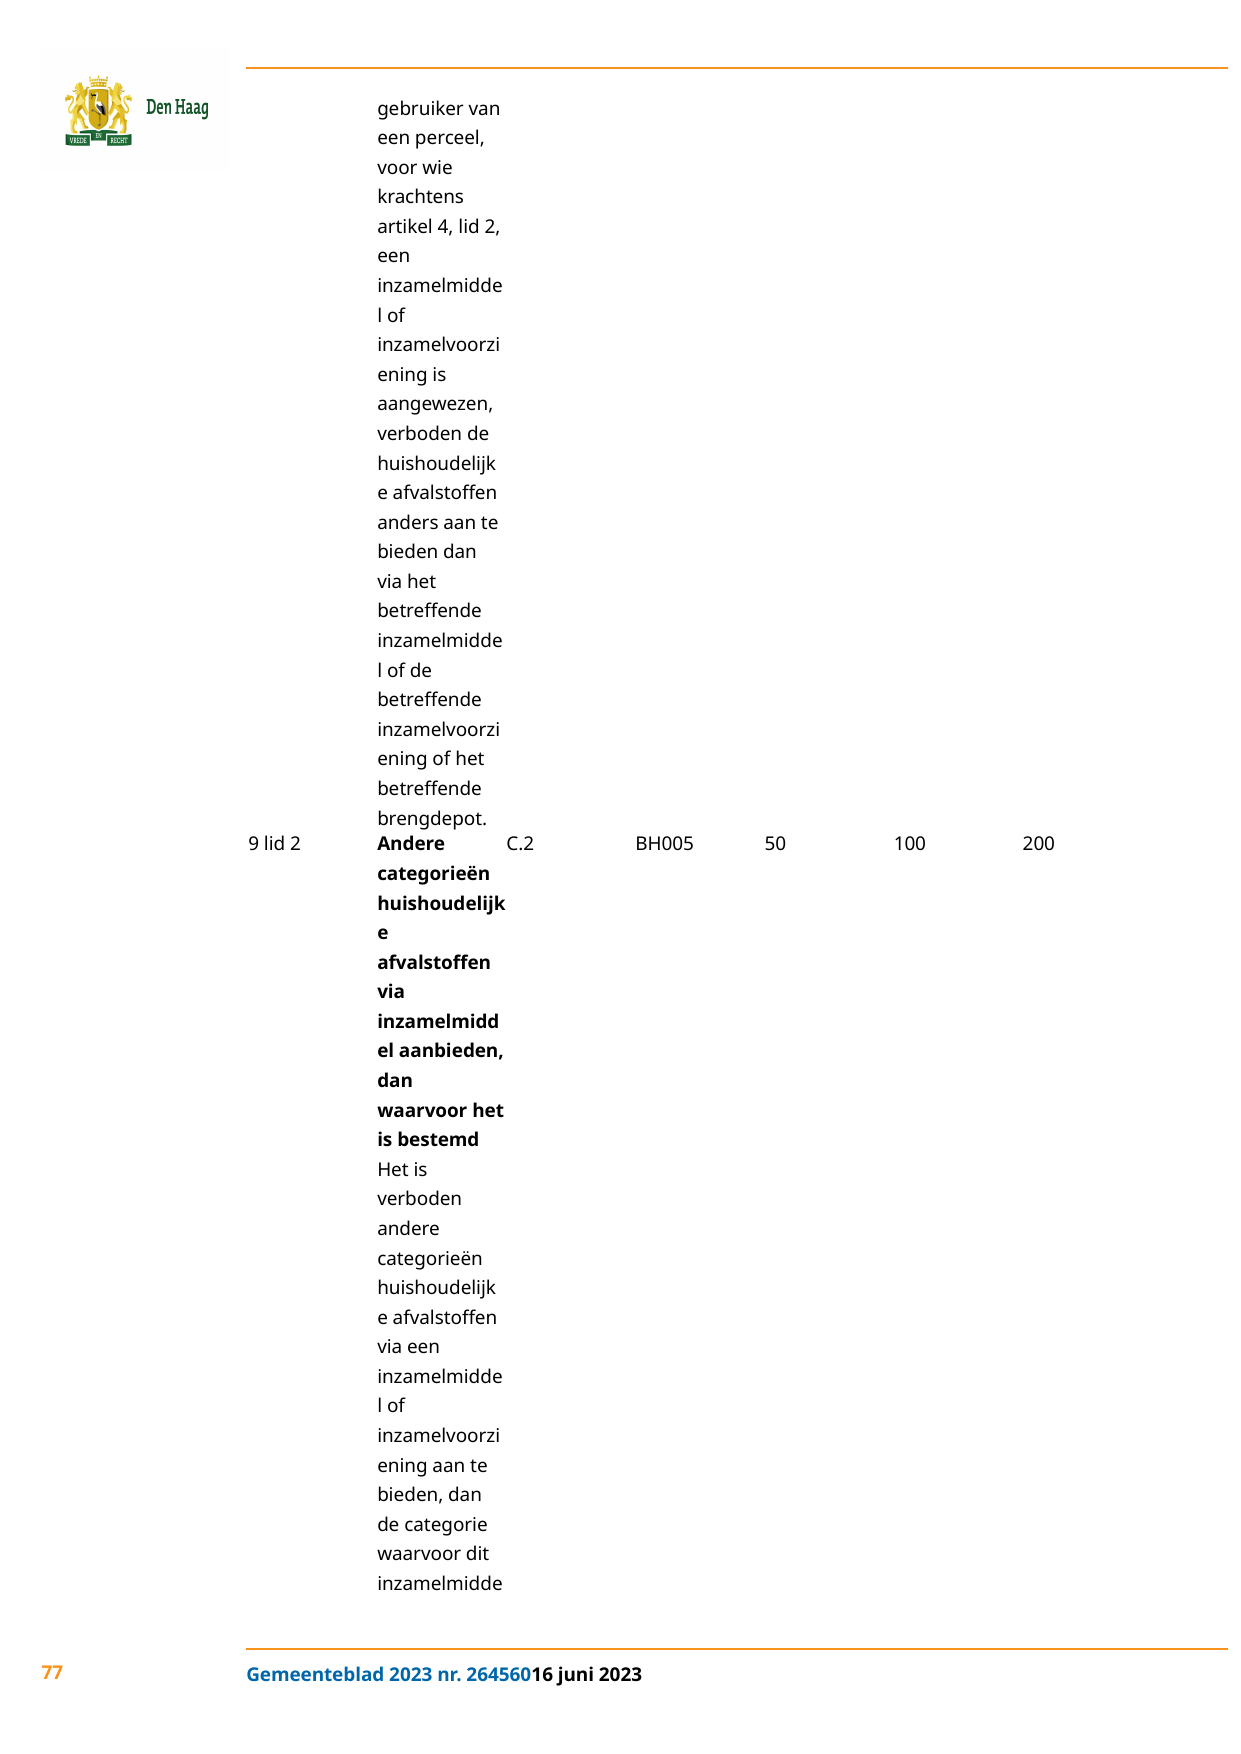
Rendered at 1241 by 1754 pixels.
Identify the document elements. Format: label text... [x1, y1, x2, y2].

table_cell gebruiker van een perceel, voor wie krachtens artikel 4, lid 2, een inzamelmiddel of inzamelvoorziening is aangewezen, verboden de huishoudelijke afvalstoffen anders aan te bieden dan via het betreffende inzamelmiddel of de betreffende inzamelvoorziening of het betreffende brengdepot. [377, 95, 506, 831]
table_cell 50 [764, 831, 893, 1596]
table_cell BH005 [635, 831, 764, 1596]
table_cell [764, 95, 893, 831]
table_cell C.2 [506, 831, 635, 1596]
table_cell [894, 95, 1022, 831]
table_cell [635, 95, 764, 831]
table_cell 100 [894, 831, 1022, 1596]
table_cell [1023, 95, 1152, 831]
picture [41, 47, 231, 172]
table_cell 200 [1023, 831, 1152, 1596]
table_cell Andere categorieën huishoudelijke afvalstoffen via inzamelmiddel aanbieden, dan waarvoor het is bestemd Het is verboden andere categorieën huishoudelijke afvalstoffen via een inzamelmiddel of inzamelvoorziening aan te bieden, dan de categorie waarvoor dit inzamelmidde [377, 831, 506, 1596]
table_cell [248, 95, 377, 831]
table_cell 9 lid 2 [248, 831, 377, 1596]
table_cell [506, 95, 635, 831]
